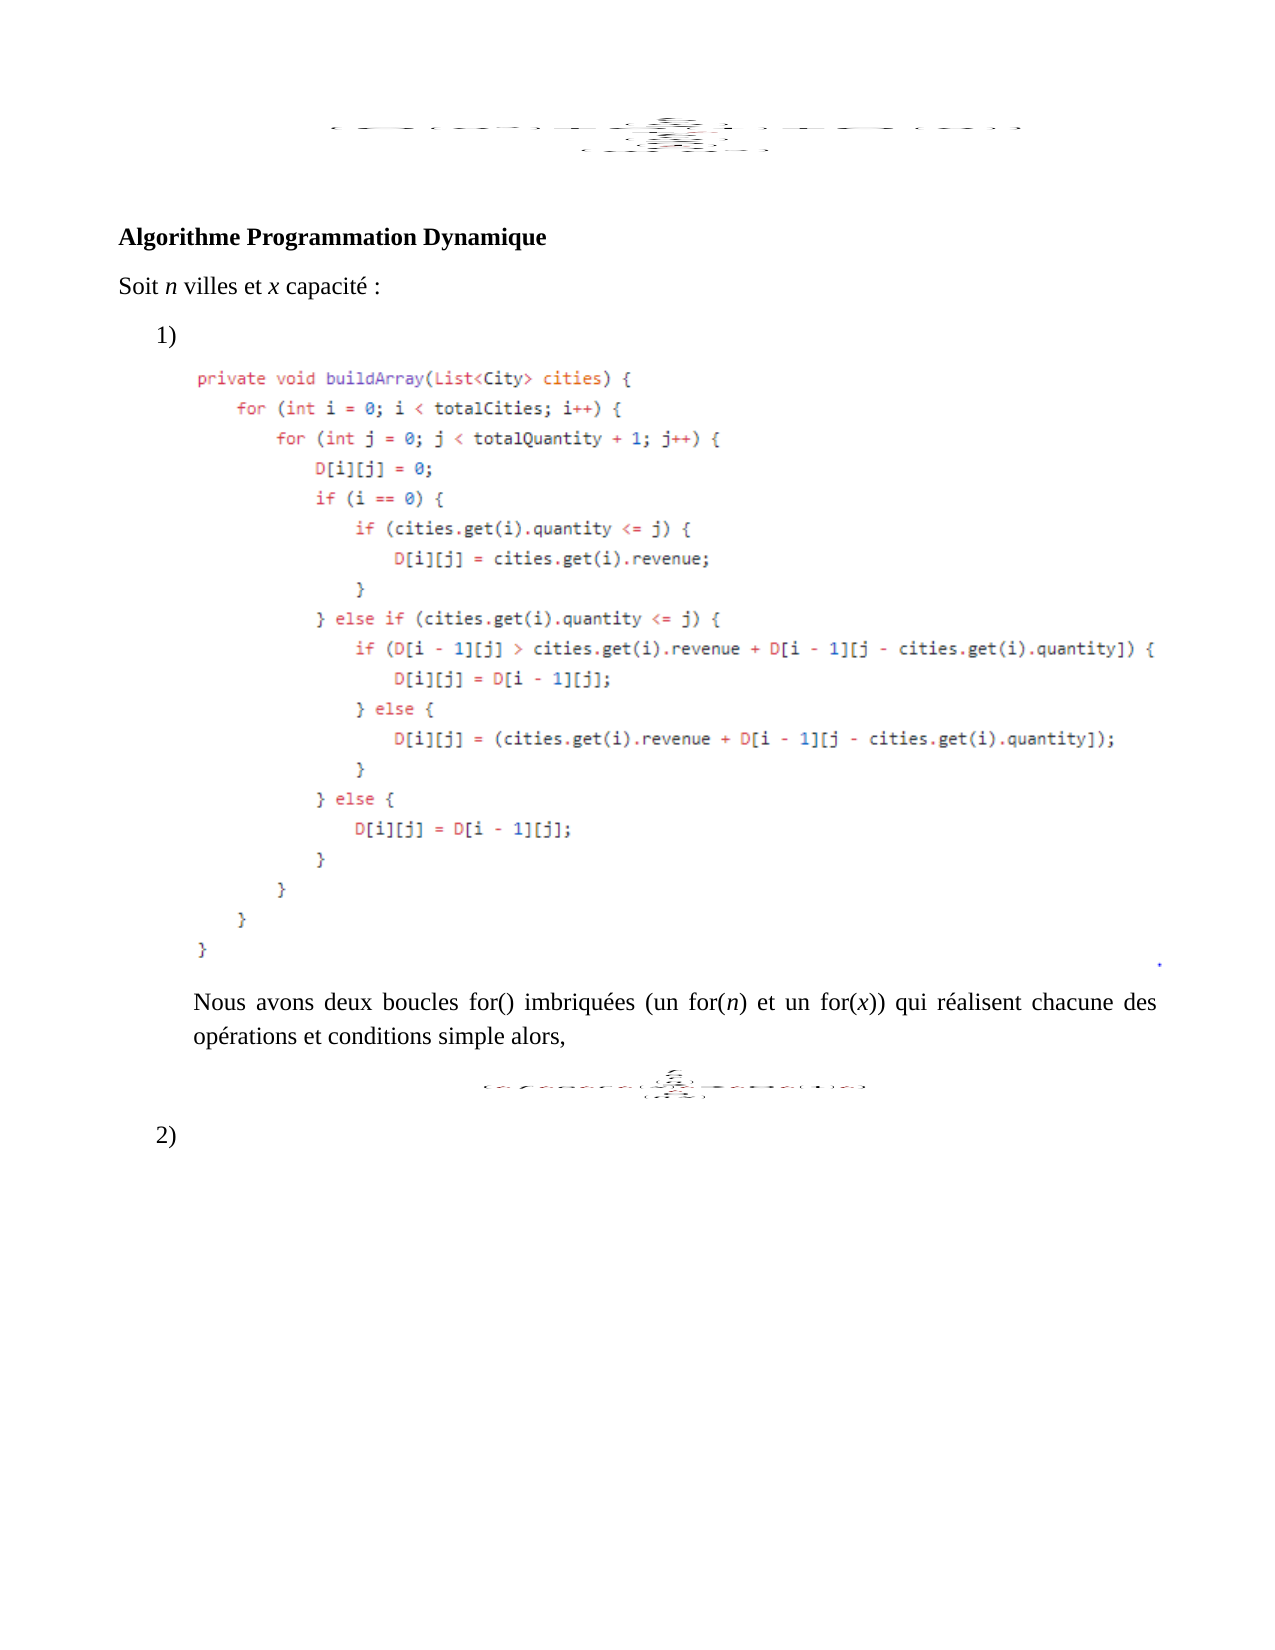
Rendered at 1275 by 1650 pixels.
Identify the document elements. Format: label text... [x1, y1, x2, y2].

text Soit n villes et x capacité : [118, 271, 1157, 300]
text Nous avons deux boucles for() imbriquées (un for(n) et un for(x)) qui réalisent chacune des opérations et conditions simple alors, [193, 987, 1157, 1050]
text Algorithme Programmation Dynamique [118, 222, 1157, 251]
